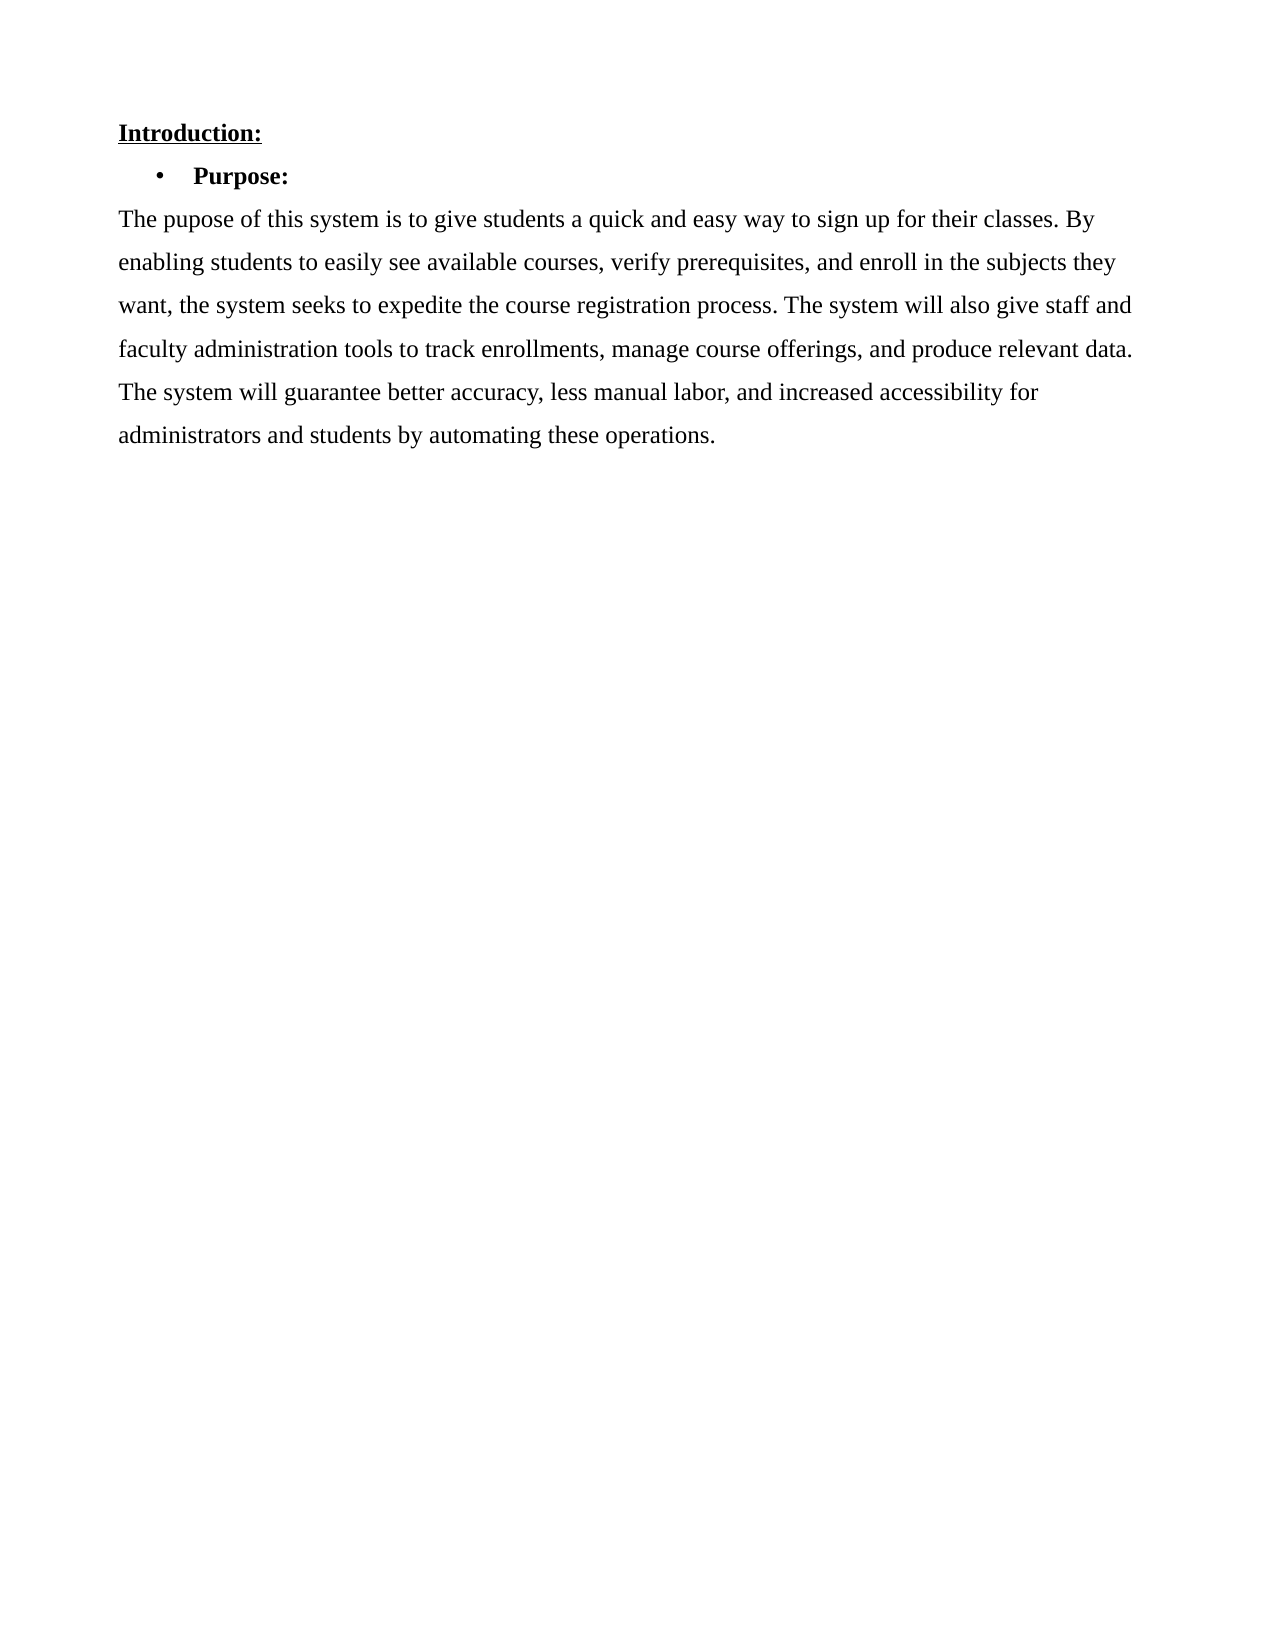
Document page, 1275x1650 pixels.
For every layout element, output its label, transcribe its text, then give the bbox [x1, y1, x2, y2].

text Introduction: [118, 118, 1157, 147]
text The pupose of this system is to give students a quick and easy way to sign up for their classes. By enabling students to easily see available courses, verify prerequisites, and enroll in the subjects they want, the system seeks to expedite the course registration process. The system will also give staff and faculty administration tools to track enrollments, manage course offerings, and produce relevant data. The system will guarantee better accuracy, less manual labor, and increased accessibility for administrators and students by automating these operations. [118, 204, 1157, 449]
list Purpose: [156, 161, 1157, 190]
